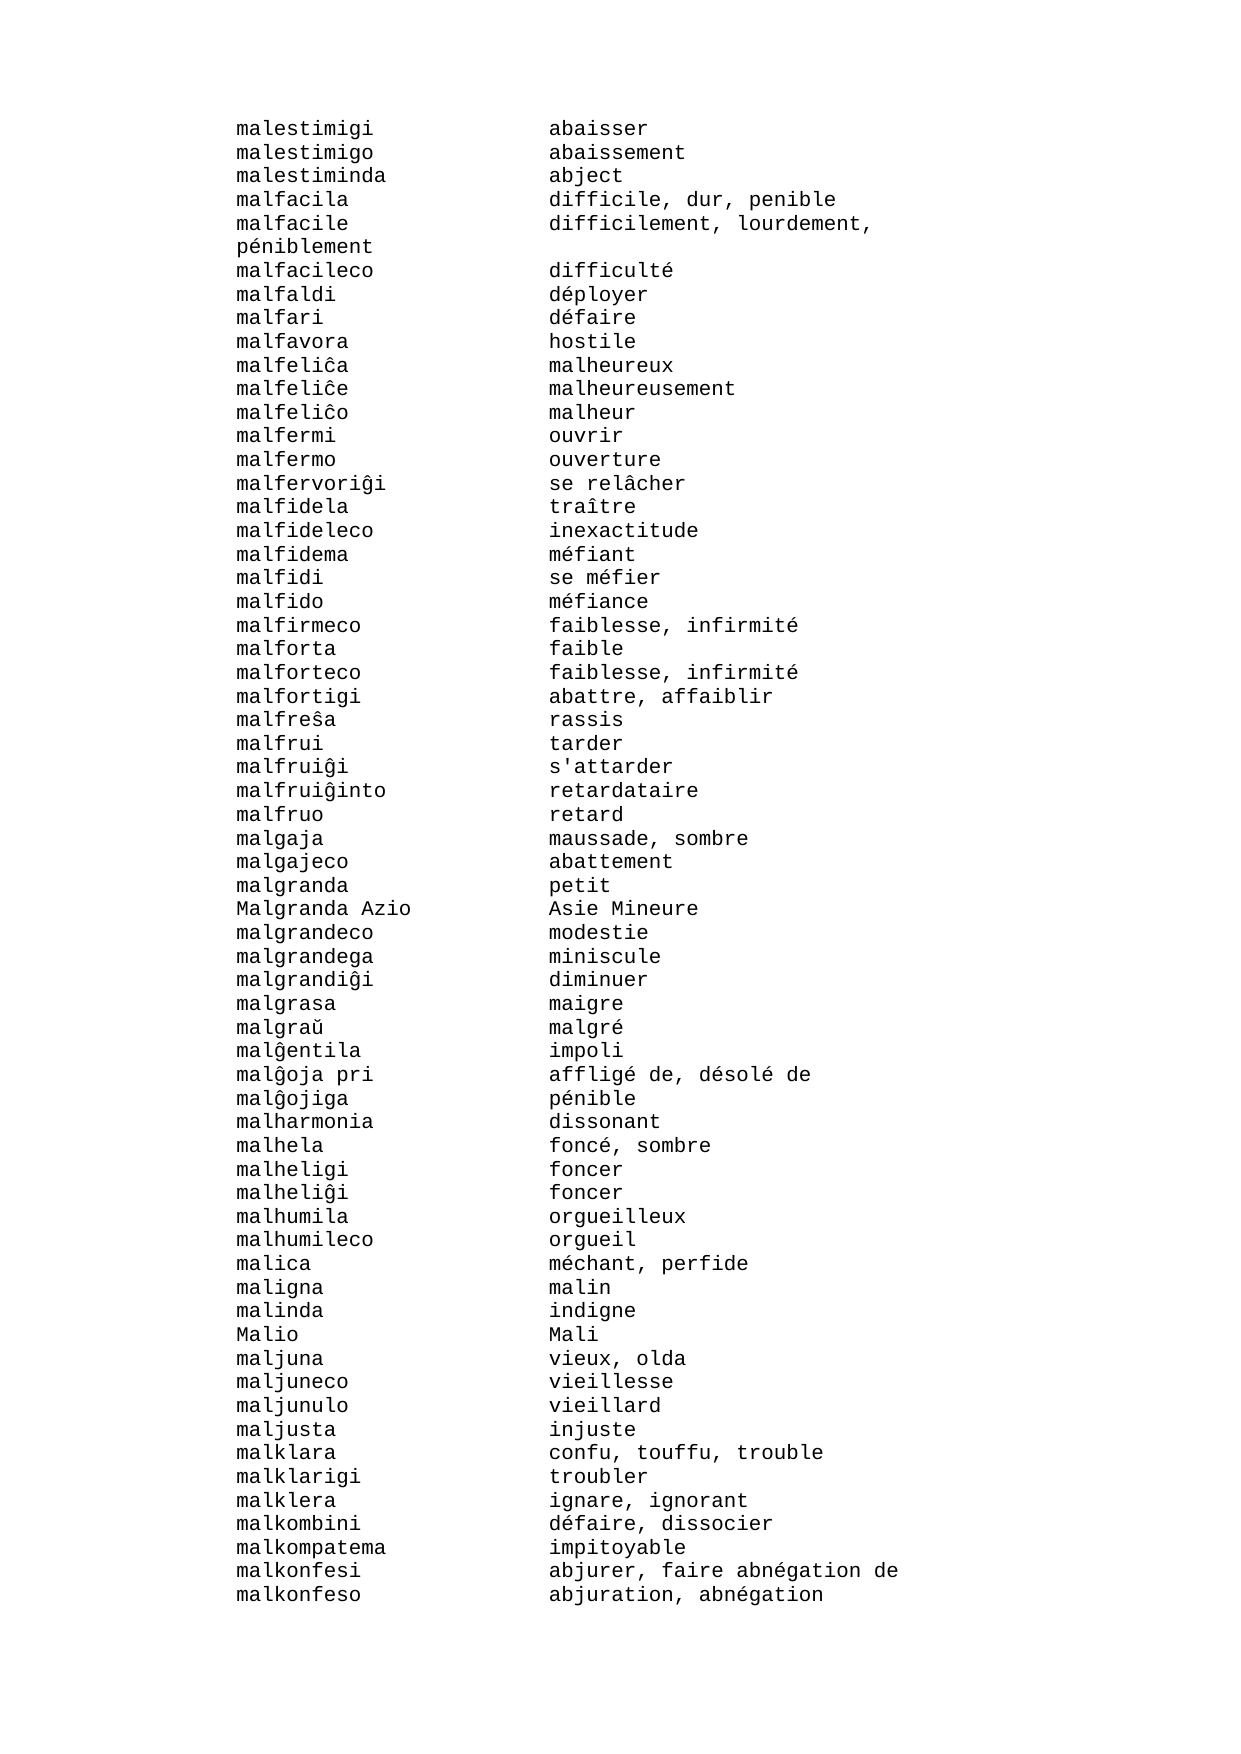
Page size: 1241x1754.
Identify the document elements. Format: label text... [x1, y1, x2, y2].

text malhumila orgueilleux [236, 1206, 1004, 1229]
text malestimigo abaissement [236, 142, 1004, 165]
text malfari défaire [236, 307, 1004, 331]
text malgraŭ malgré [236, 1017, 1004, 1040]
text malkonfeso abjuration, abnégation [236, 1584, 1004, 1608]
text maljunulo vieillard [236, 1395, 1004, 1419]
text malfeliĉo malheur [236, 402, 1004, 426]
text malĝoja pri affligé de, désolé de [236, 1064, 1004, 1088]
text malfeliĉa malheureux [236, 354, 1004, 378]
text malgrasa maigre [236, 993, 1004, 1017]
text malforteco faiblesse, infirmité [236, 662, 1004, 686]
text malgranda petit [236, 875, 1004, 898]
text malfreŝa rassis [236, 709, 1004, 733]
text malfidema méfiant [236, 544, 1004, 567]
text malĝojiga pénible [236, 1088, 1004, 1111]
text malfacile difficilement, lourdement, péniblement [236, 213, 1004, 260]
text malkompatema impitoyable [236, 1537, 1004, 1561]
text malfruiĝinto retardataire [236, 780, 1004, 804]
text maljuna vieux, olda [236, 1348, 1004, 1371]
text malfaldi déployer [236, 284, 1004, 307]
text Malgranda Azio Asie Mineure [236, 898, 1004, 922]
text malfideleco inexactitude [236, 520, 1004, 544]
text malestiminda abject [236, 165, 1004, 189]
text malfermo ouverture [236, 449, 1004, 473]
text malinda indigne [236, 1300, 1004, 1324]
text malfacila difficile, dur, penible [236, 189, 1004, 213]
text malfido méfiance [236, 591, 1004, 615]
text malfrui tarder [236, 733, 1004, 757]
text malkonfesi abjurer, faire abnégation de [236, 1561, 1004, 1584]
text malgrandega miniscule [236, 946, 1004, 969]
text malfirmeco faiblesse, infirmité [236, 615, 1004, 638]
text malhumileco orgueil [236, 1229, 1004, 1253]
text maljusta injuste [236, 1419, 1004, 1442]
text malfavora hostile [236, 331, 1004, 354]
text malhela foncé, sombre [236, 1135, 1004, 1158]
text malfruo retard [236, 804, 1004, 827]
text malfidela traître [236, 496, 1004, 520]
text malĝentila impoli [236, 1040, 1004, 1064]
text malgaja maussade, sombre [236, 827, 1004, 851]
text malheligi foncer [236, 1158, 1004, 1182]
text malestimigi abaisser [236, 118, 1004, 142]
text malgajeco abattement [236, 851, 1004, 875]
text malkombini défaire, dissocier [236, 1513, 1004, 1537]
text malklera ignare, ignorant [236, 1489, 1004, 1513]
text malgrandiĝi diminuer [236, 969, 1004, 993]
text malheliĝi foncer [236, 1182, 1004, 1206]
text malgrandeco modestie [236, 922, 1004, 946]
text malfruiĝi s'attarder [236, 757, 1004, 780]
text malklarigi troubler [236, 1466, 1004, 1489]
text malharmonia dissonant [236, 1111, 1004, 1135]
text malfortigi abattre, affaiblir [236, 686, 1004, 709]
text maligna malin [236, 1277, 1004, 1300]
text maljuneco vieillesse [236, 1371, 1004, 1395]
text malforta faible [236, 638, 1004, 662]
text Malio Mali [236, 1324, 1004, 1348]
text malica méchant, perfide [236, 1253, 1004, 1277]
text malfacileco difficulté [236, 260, 1004, 284]
text malfermi ouvrir [236, 426, 1004, 449]
text malklara confu, touffu, trouble [236, 1442, 1004, 1466]
text malfeliĉe malheureusement [236, 378, 1004, 402]
text malfidi se méfier [236, 567, 1004, 591]
text malfervoriĝi se relâcher [236, 473, 1004, 496]
